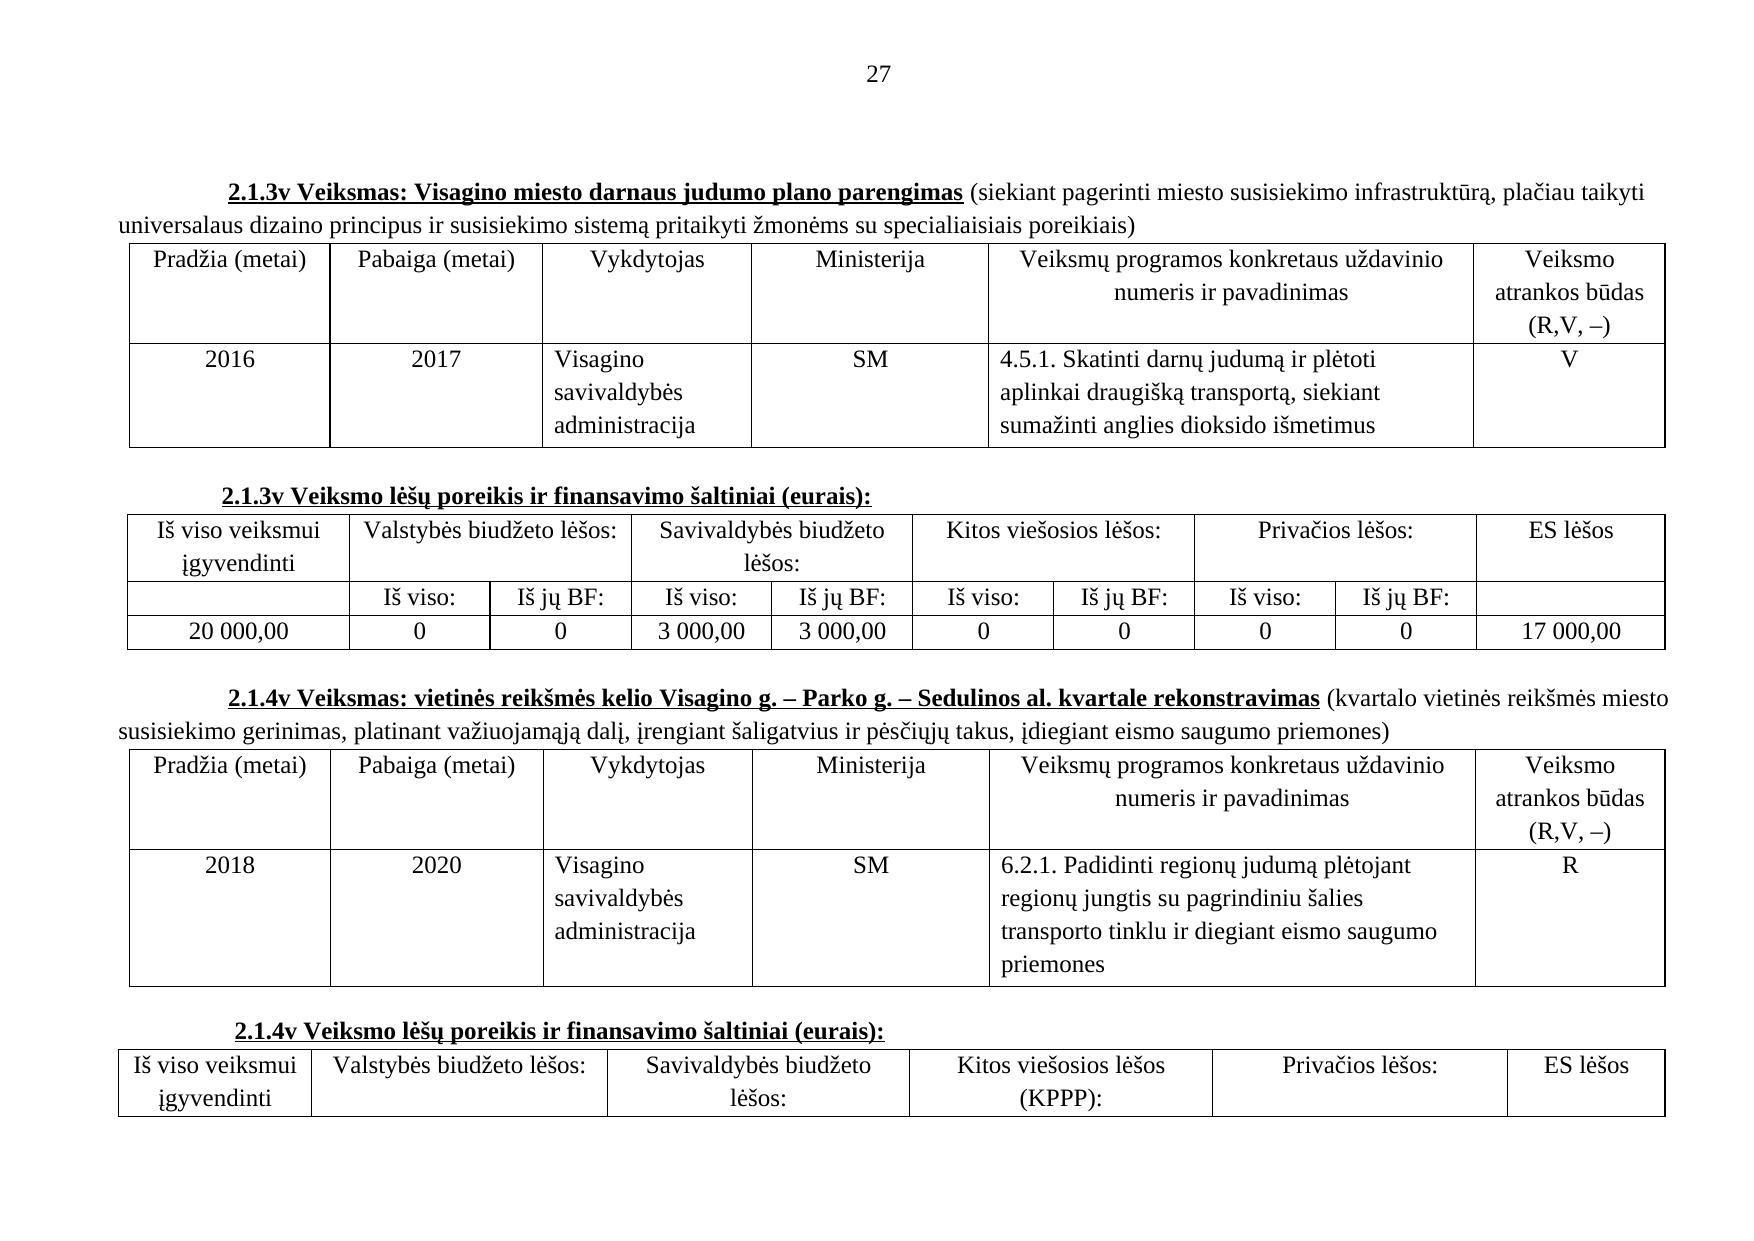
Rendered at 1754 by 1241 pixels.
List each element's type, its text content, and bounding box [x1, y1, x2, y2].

table_cell 20 000,00 [128, 616, 349, 649]
table_cell 3 000,00 [632, 616, 771, 649]
table_cell [128, 582, 349, 615]
table_header Privačios lėšos: [1213, 1050, 1507, 1116]
table_cell 0 [491, 616, 631, 649]
table_header Kitos viešosios lėšos: [913, 515, 1194, 581]
table_cell SM [753, 850, 989, 986]
table_header Valstybės biudžeto lėšos: [350, 515, 631, 581]
table_cell 0 [913, 616, 1053, 649]
table_header Savivaldybės biudžeto lėšos: [632, 515, 912, 581]
table_header Ministerija [753, 750, 989, 849]
text 2.1.4v Veiksmas: vietinės reikšmės kelio Visagino g. – Parko g. – Sedulinos al. kvartale rekonstravimas (kvartalo vietinės reikšmės miesto susisiekimo gerinimas, platinant važiuojamąją dalį, įrengiant šaligatvius ir pėsčiųjų takus, įdiegiant eismo saugumo priemones) [118, 683, 1751, 745]
table_header Pradžia (metai) [130, 244, 329, 343]
table_header Veiksmų programos konkretaus uždavinio numeris ir pavadinimas [989, 244, 1473, 343]
table_header Pabaiga (metai) [331, 244, 542, 343]
table_cell [1477, 582, 1664, 615]
text 2.1.4v Veiksmo lėšų poreikis ir finansavimo šaltiniai (eurais): [118, 1016, 1639, 1044]
table_cell 6.2.1. Padidinti regionų judumą plėtojant regionų jungtis su pagrindiniu šalies transporto tinklu ir diegiant eismo saugumo priemones [990, 850, 1475, 986]
table_header Iš viso veiksmui įgyvendinti [128, 515, 349, 581]
table_header Privačios lėšos: [1195, 515, 1476, 581]
table_cell Visagino savivaldybės administracija [543, 344, 751, 447]
table_header ES lėšos [1477, 515, 1664, 581]
table_cell Iš jų BF: [772, 582, 912, 615]
text 2.1.3v Veiksmas: Visagino miesto darnaus judumo plano parengimas (siekiant pagerinti miesto susisiekimo infrastruktūrą, plačiau taikyti universalaus dizaino principus ir susisiekimo sistemą pritaikyti žmonėms su specialiaisiais poreikiais) [118, 177, 1751, 239]
table_header Valstybės biudžeto lėšos: [312, 1050, 607, 1116]
table_cell 4.5.1. Skatinti darnų judumą ir plėtoti aplinkai draugišką transportą, siekiant sumažinti anglies dioksido išmetimus [989, 344, 1473, 447]
table_cell SM [752, 344, 988, 447]
table_cell V [1474, 344, 1664, 447]
table_header Vykdytojas [543, 244, 751, 343]
table_header Ministerija [752, 244, 988, 343]
table_cell Iš jų BF: [1054, 582, 1194, 615]
text 2.1.3v Veiksmo lėšų poreikis ir finansavimo šaltiniai (eurais): [118, 481, 1639, 509]
table_header ES lėšos [1508, 1050, 1664, 1116]
table_cell 3 000,00 [772, 616, 912, 649]
table_header Vykdytojas [544, 750, 752, 849]
table_header Kitos viešosios lėšos (KPPP): [910, 1050, 1212, 1116]
table_cell Iš viso: [350, 582, 489, 615]
table_cell R [1476, 850, 1664, 986]
table_cell 0 [1195, 616, 1335, 649]
table_cell 0 [350, 616, 489, 649]
table_cell 17 000,00 [1477, 616, 1664, 649]
table_header Pabaiga (metai) [331, 750, 543, 849]
table_cell Iš viso: [1195, 582, 1335, 615]
table_cell Iš viso: [632, 582, 771, 615]
table_header Veiksmo atrankos būdas (R,V, –) [1476, 750, 1664, 849]
table_cell 2018 [130, 850, 330, 986]
table_cell Visagino savivaldybės administracija [544, 850, 752, 986]
table_cell 0 [1336, 616, 1476, 649]
table_cell 0 [1054, 616, 1194, 649]
table_header Veiksmo atrankos būdas (R,V, –) [1474, 244, 1664, 343]
table_cell 2020 [331, 850, 543, 986]
table_cell Iš jų BF: [491, 582, 631, 615]
table_cell Iš jų BF: [1336, 582, 1476, 615]
table_cell 2016 [130, 344, 329, 447]
table_cell Iš viso: [913, 582, 1053, 615]
table_header Pradžia (metai) [130, 750, 330, 849]
table_header Iš viso veiksmui įgyvendinti [119, 1050, 311, 1116]
table_cell 2017 [331, 344, 542, 447]
table_header Savivaldybės biudžeto lėšos: [608, 1050, 909, 1116]
table_header Veiksmų programos konkretaus uždavinio numeris ir pavadinimas [990, 750, 1475, 849]
